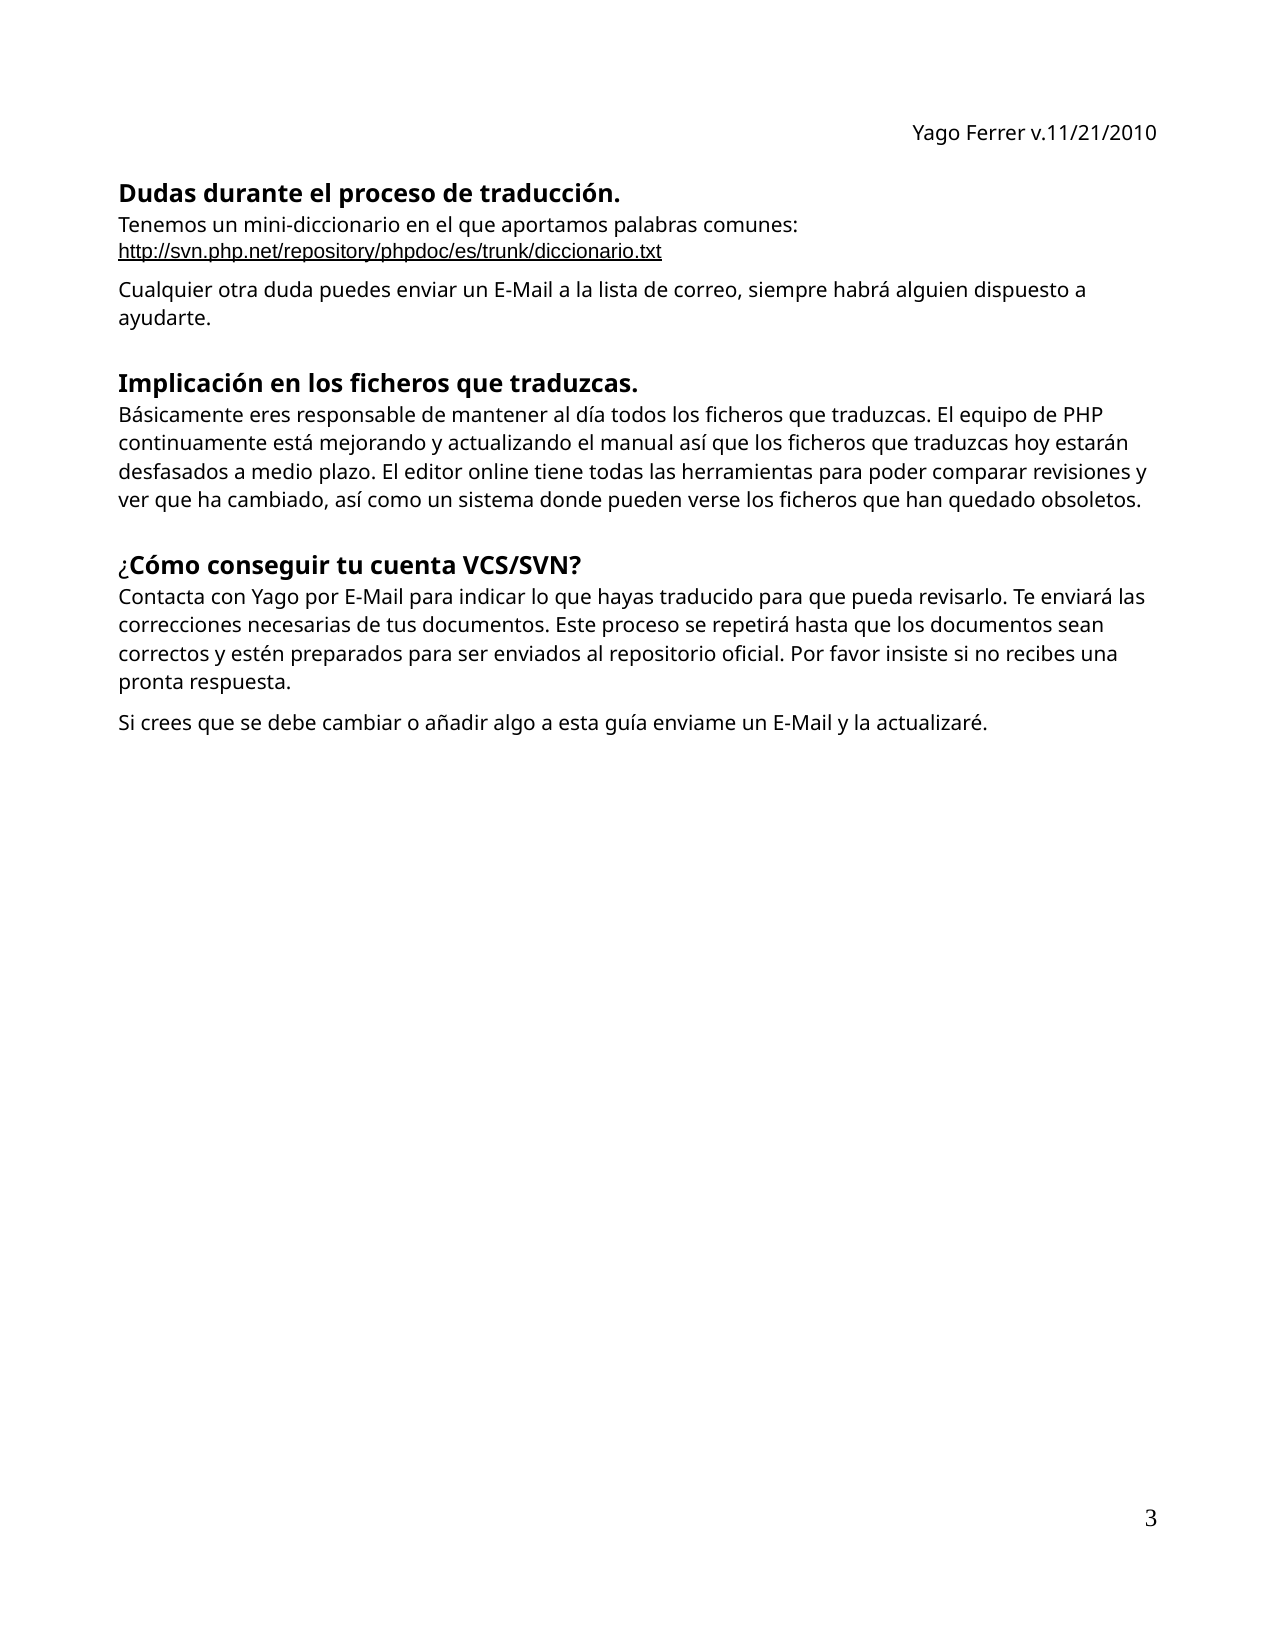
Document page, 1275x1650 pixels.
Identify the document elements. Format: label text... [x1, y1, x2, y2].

text Cualquier otra duda puedes enviar un E-Mail a la lista de correo, siempre habrá alguien dispuesto a ayudarte. Implicación en los ficheros que traduzcas. Básicamente eres responsable de mantener al día todos los ficheros que traduzcas. El equipo de PHP continuamente está mejorando y actualizando el manual así que los ficheros que traduzcas hoy estarán desfasados a medio plazo. El editor online tiene todas las herramientas para poder comparar revisiones y ver que ha cambiado, así como un sistema donde pueden verse los ficheros que han quedado obsoletos. ¿Cómo conseguir tu cuenta VCS/SVN? Contacta con Yago por E-Mail para indicar lo que hayas traducido para que pueda revisarlo. Te enviará las correcciones necesarias de tus documentos. Este proceso se repetirá hasta que los documentos sean correctos y estén preparados para ser enviados al repositorio oficial. Por favor insiste si no recibes una pronta respuesta. [118, 275, 1157, 696]
subtitle Dudas durante el proceso de traducción. Tenemos un mini-diccionario en el que aportamos palabras comunes: http://svn.php.net/repository/phpdoc/es/trunk/diccionario.txt [118, 176, 1157, 262]
text Si crees que se debe cambiar o añadir algo a esta guía enviame un E-Mail y la actualizaré. [118, 708, 1157, 737]
